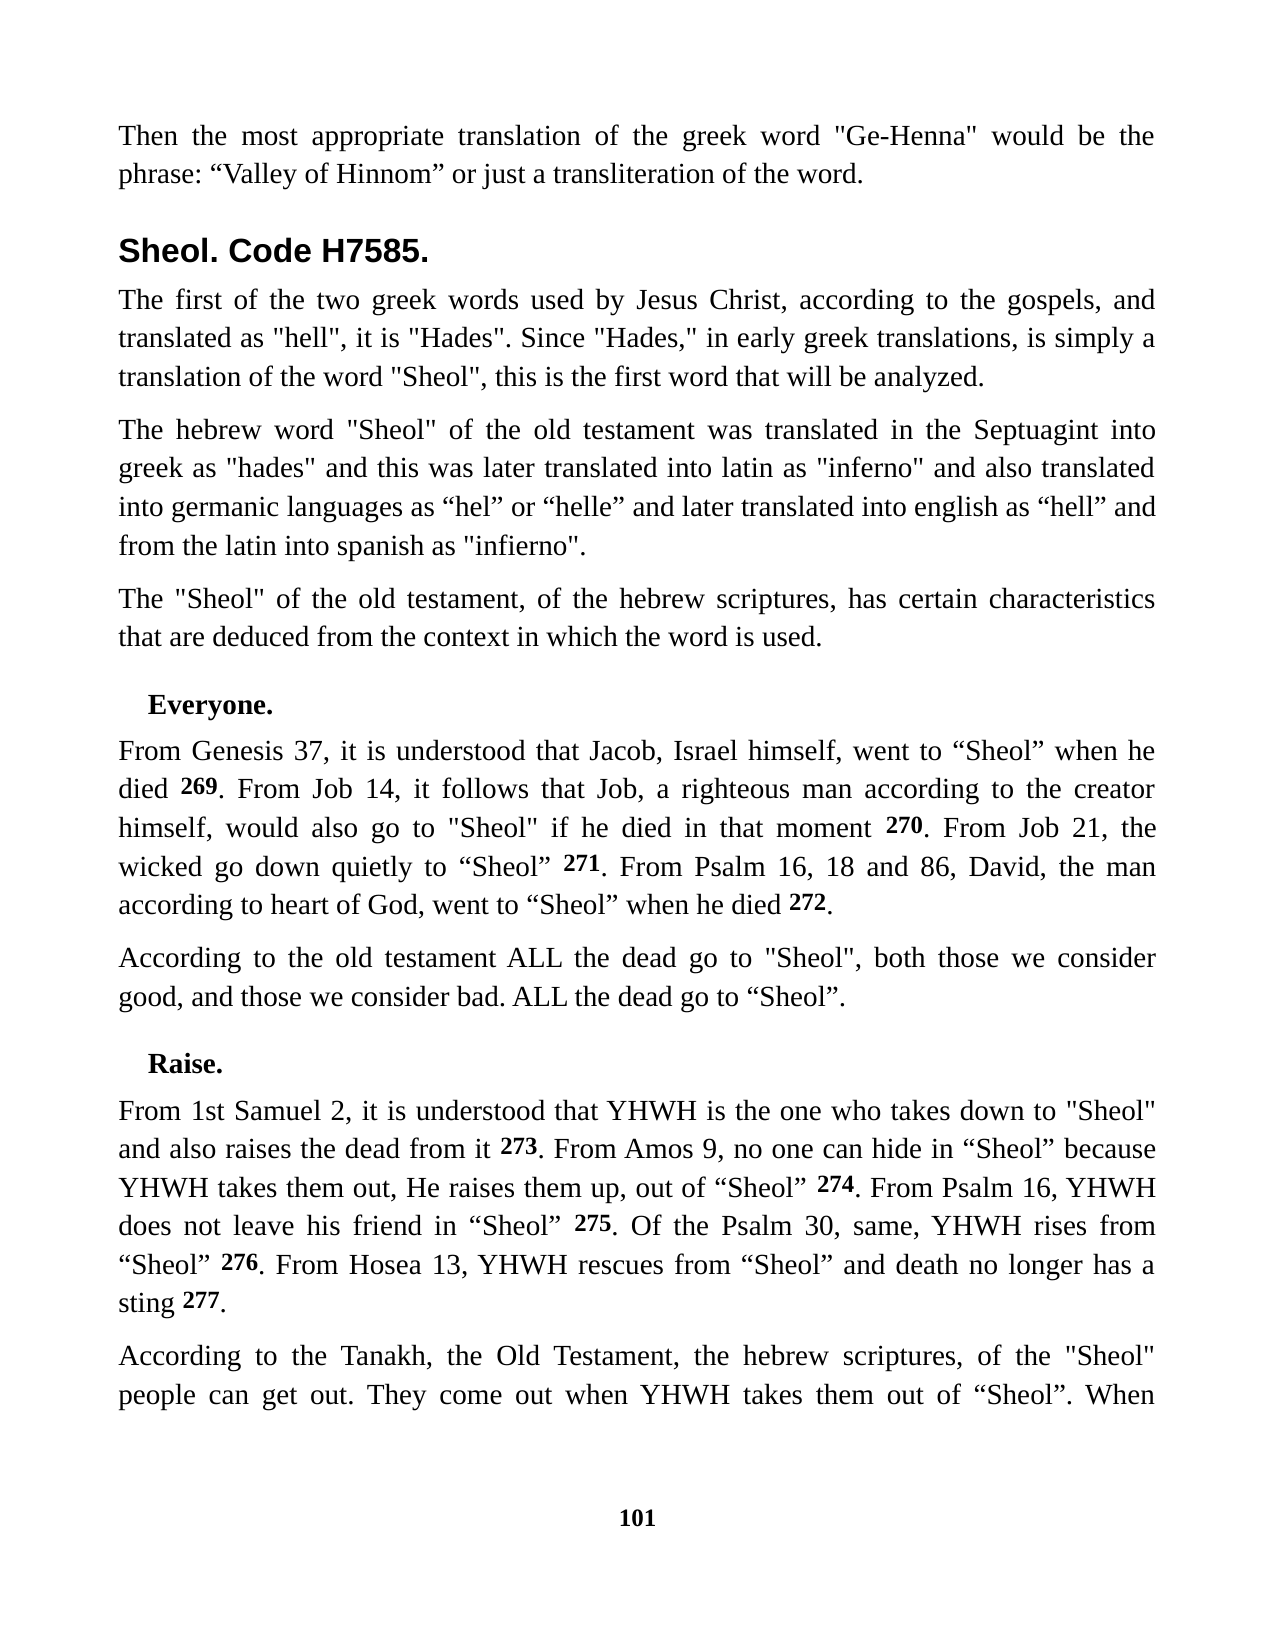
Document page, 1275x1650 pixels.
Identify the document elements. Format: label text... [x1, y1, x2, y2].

text According to the Tanakh, the Old Testament, the hebrew scriptures, of the "Sheol" people can get out. They come out when YHWH takes them out of “Sheol”. When [118, 1338, 1157, 1411]
text The first of the two greek words used by Jesus Christ, according to the gospels, and translated as "hell", it is "Hades". Since "Hades," in early greek translations, is simply a translation of the word "Sheol", this is the first word that will be analyzed. [118, 282, 1157, 392]
text The hebrew word "Sheol" of the old testament was translated in the Septuagint into greek as "hades" and this was later translated into latin as "inferno" and also translated into germanic languages as “hel” or “helle” and later translated into english as “hell” and from the latin into spanish as "infierno". [118, 412, 1157, 561]
text From Genesis 37, it is understood that Jacob, Israel himself, went to “Sheol” when he died . From Job 14, it follows that Job, a righteous man according to the creator himself, would also go to "Sheol" if he died in that moment . From Job 21, the wicked go down quietly to “Sheol” . From Psalm 16, 18 and 86, David, the man according to heart of God, went to “Sheol” when he died . [118, 733, 1157, 921]
text The "Sheol" of the old testament, of the hebrew scriptures, has certain characteristics that are deduced from the context in which the word is used. [118, 581, 1157, 653]
text Then the most appropriate translation of the greek word "Ge-Henna" would be the phrase: “Valley of Hinnom” or just a transliteration of the word. [118, 118, 1157, 190]
subtitle Everyone. [148, 687, 1157, 721]
text From 1st Samuel 2, it is understood that YHWH is the one who takes down to "Sheol" and also raises the dead from it . From Amos 9, no one can hide in “Sheol” because YHWH takes them out, He raises them up, out of “Sheol” . From Psalm 16, YHWH does not leave his friend in “Sheol” . Of the Psalm 30, same, YHWH rises from “Sheol” . From Hosea 13, YHWH rescues from “Sheol” and death no longer has a sting . [118, 1093, 1157, 1319]
subtitle Sheol. Code H7585. [118, 231, 1157, 269]
text According to the old testament ALL the dead go to "Sheol", both those we consider good, and those we consider bad. ALL the dead go to “Sheol”. [118, 940, 1157, 1012]
subtitle Raise. [148, 1047, 1157, 1080]
